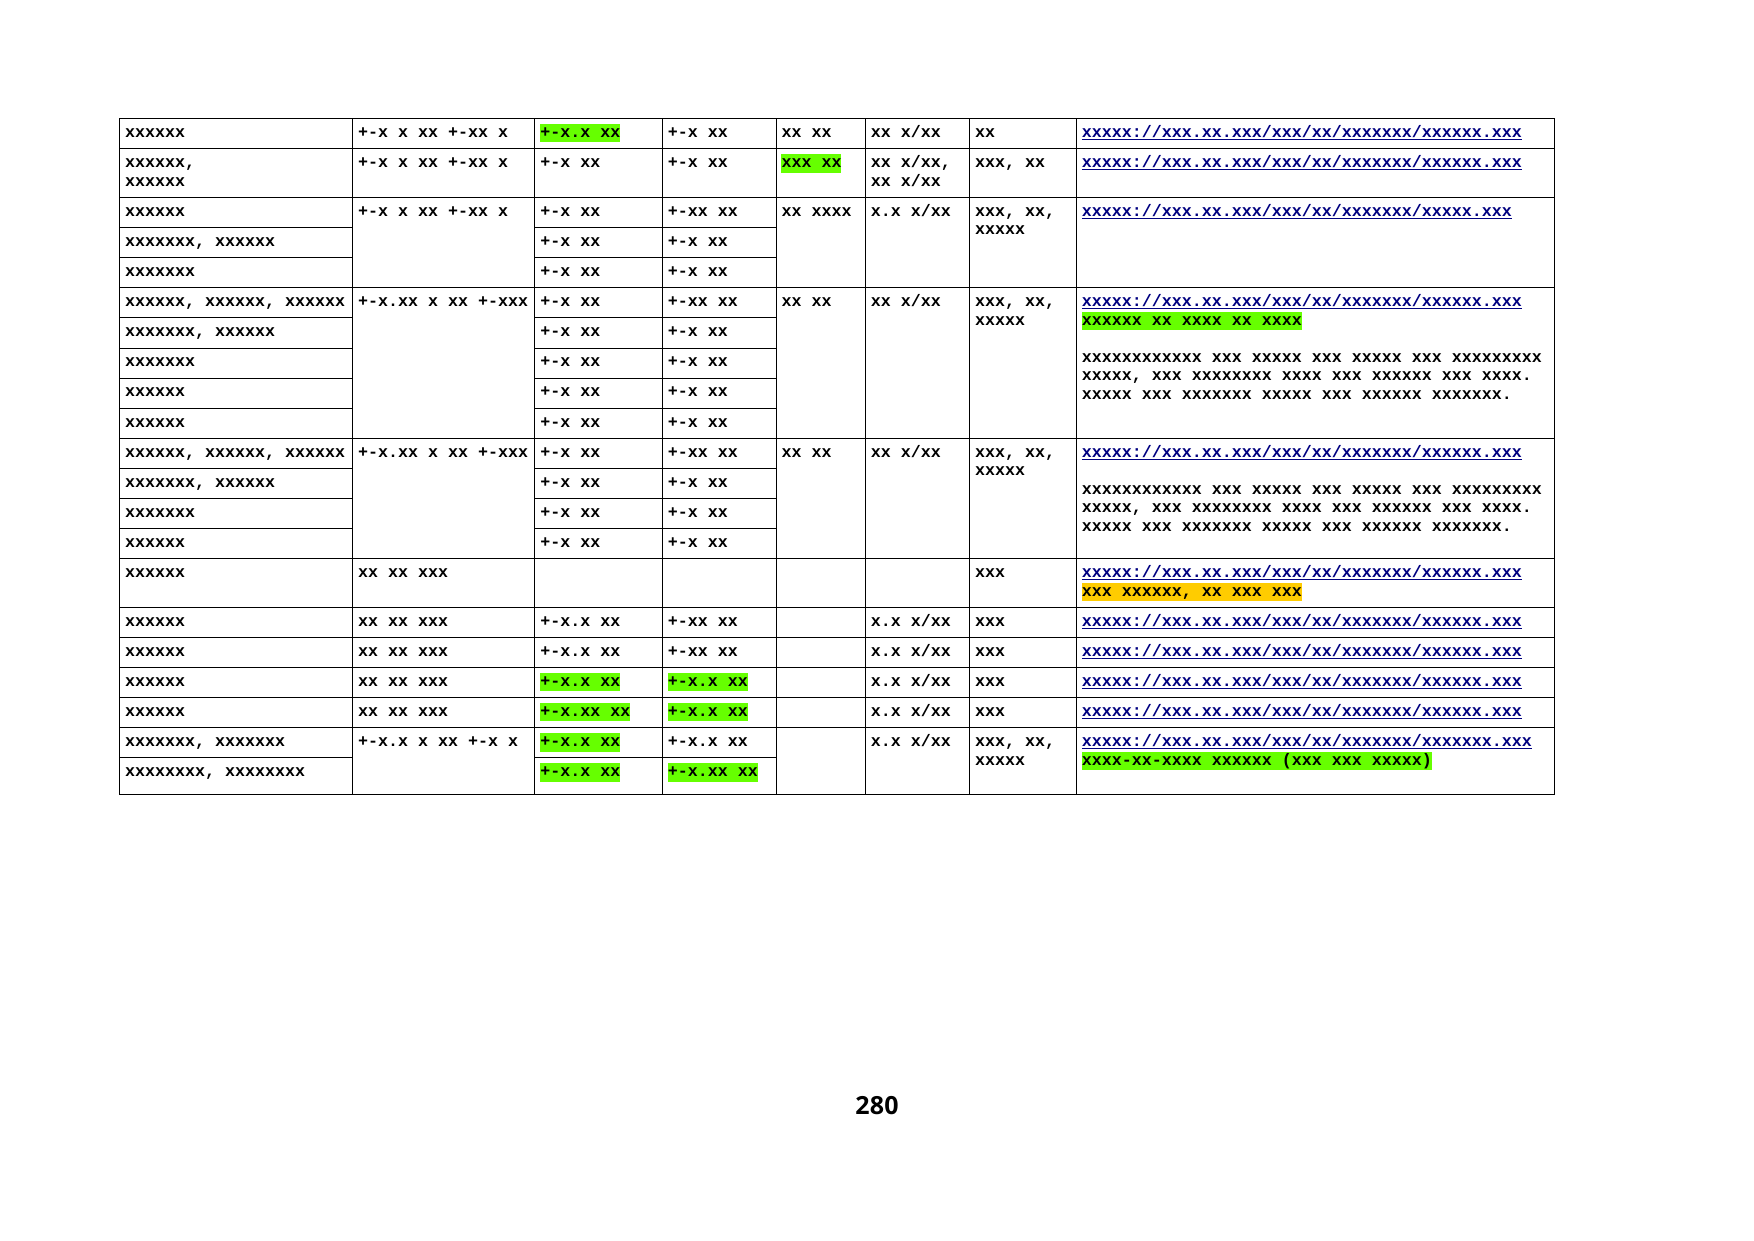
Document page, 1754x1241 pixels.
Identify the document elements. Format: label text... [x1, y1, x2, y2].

table_cell +-x xx [535, 469, 662, 498]
table_cell xx x/xx [866, 119, 969, 148]
table_cell xx x/xx [866, 288, 969, 438]
table_cell +-x xx [663, 318, 776, 347]
table_cell +-x.xx x xx +-xxx [353, 288, 534, 438]
table_cell xxxxx://xxx.xx.xxx/xxx/xx/xxxxxxx/xxxxxxx.xxx xxxx-xx-xxxx xxxxxx (xxx xxx xxxxx) [1077, 728, 1554, 794]
table_cell +-x xx [535, 288, 662, 317]
table_cell xxxxxx, xxxxxx, xxxxxx [120, 288, 352, 317]
table_cell xxxxx://xxx.xx.xxx/xxx/xx/xxxxxxx/xxxxxx.xxx [1077, 608, 1554, 637]
table_cell +-x xx [663, 499, 776, 528]
table_cell x.x x/xx [866, 698, 969, 727]
table_cell xxxxxxx, xxxxxxx [120, 728, 352, 757]
table_cell xxx [970, 698, 1076, 727]
table_cell +-x.x xx [663, 668, 776, 697]
table_cell xxx [970, 668, 1076, 697]
table_cell xxxxxxx [120, 349, 352, 377]
table_cell xx xx xxx [353, 668, 534, 697]
table_cell +-x.x xx [535, 119, 662, 148]
table_cell xxx, xx, xxxxx [970, 439, 1076, 558]
table_cell +-x xx [535, 379, 662, 408]
table_cell xx xx [777, 288, 865, 438]
table_cell xxxxxx [120, 608, 352, 637]
table_cell +-x.xx x xx +-xxx [353, 439, 534, 558]
table_cell [777, 728, 865, 794]
table_cell xxx [970, 559, 1076, 607]
table_cell +-x xx [535, 439, 662, 468]
table_cell +-x.x xx [535, 608, 662, 637]
table_cell xxxxx://xxx.xx.xxx/xxx/xx/xxxxxxx/xxxxxx.xxx [1077, 149, 1554, 197]
table_cell xx xx xxx [353, 559, 534, 607]
table_cell xxx [970, 638, 1076, 667]
table_cell xxx, xx, xxxxx [970, 198, 1076, 287]
table_cell xxx, xx [970, 149, 1076, 197]
table_cell [866, 559, 969, 607]
table_cell xxxxxxx, xxxxxx [120, 318, 352, 347]
table_cell +-x xx [535, 228, 662, 257]
table_cell +-xx xx [663, 288, 776, 317]
table_cell xxxxx://xxx.xx.xxx/xxx/xx/xxxxxxx/xxxxxx.xxx [1077, 698, 1554, 727]
table_cell xx xx [777, 439, 865, 558]
table_cell xxxxxxx [120, 499, 352, 528]
table_cell +-x.x xx [535, 758, 662, 794]
table_cell +-xx xx [663, 638, 776, 667]
table_cell +-x xx [663, 119, 776, 148]
table_cell xx xx xxx [353, 698, 534, 727]
table_cell xx x/xx [866, 439, 969, 558]
table_cell +-x xx [535, 409, 662, 438]
table_cell +-x.x xx [663, 698, 776, 727]
table_cell [535, 559, 662, 607]
table_cell xxxxx://xxx.xx.xxx/xxx/xx/xxxxxxx/xxxxxx.xxx xxxxxx xx xxxx xx xxxx xxxxxxxxxxxx xxx xxxxx xxx xxxxx xxx xxxxxxxxx xxxxx, xxx xxxxxxxx xxxx xxx xxxxxx xxx xxxx. xxxxx xxx xxxxxxx xxxxx xxx xxxxxx xxxxxxx. [1077, 288, 1554, 438]
table_cell [777, 559, 865, 607]
table_cell x.x x/xx [866, 638, 969, 667]
table_cell xxxxxx [120, 668, 352, 697]
table_cell xxxxxx [120, 198, 352, 227]
table_cell +-x xx [535, 318, 662, 347]
table_cell +-x xx [663, 409, 776, 438]
table_cell xxxxxx [120, 409, 352, 438]
table_cell [777, 638, 865, 667]
table_cell +-x x xx +-xx x [353, 198, 534, 287]
table_cell +-x.x xx [535, 638, 662, 667]
table_cell x.x x/xx [866, 608, 969, 637]
table_cell xxxxxx [120, 638, 352, 667]
table_cell [777, 698, 865, 727]
table_cell xxx [970, 608, 1076, 637]
table_cell xxxxxxx [120, 258, 352, 287]
table_cell xxx, xx, xxxxx [970, 728, 1076, 794]
table_cell +-x xx [535, 349, 662, 377]
table_cell +-x xx [535, 529, 662, 558]
table_cell +-x xx [663, 379, 776, 408]
table_cell [777, 608, 865, 637]
table_cell +-x xx [535, 198, 662, 227]
table_cell +-x.x xx [663, 728, 776, 757]
table_cell +-x xx [663, 349, 776, 377]
table_cell xxxxx://xxx.xx.xxx/xxx/xx/xxxxxxx/xxxxxx.xxx [1077, 119, 1554, 148]
table_cell x.x x/xx [866, 728, 969, 794]
table_cell xxxxxx, xxxxxx [120, 149, 352, 197]
table_cell +-x.xx xx [535, 698, 662, 727]
table_cell xxxxxx, xxxxxx, xxxxxx [120, 439, 352, 468]
table_cell xxxxxx [120, 379, 352, 408]
table_cell +-x x xx +-xx x [353, 149, 534, 197]
table_cell +-x xx [663, 258, 776, 287]
table_cell xxxxx://xxx.xx.xxx/xxx/xx/xxxxxxx/xxxxxx.xxx [1077, 638, 1554, 667]
table_cell +-xx xx [663, 608, 776, 637]
table_cell xx xx [777, 119, 865, 148]
table_cell xx [970, 119, 1076, 148]
table_cell x.x x/xx [866, 668, 969, 697]
table_cell xxxxxxxx, xxxxxxxx [120, 758, 352, 794]
table_cell xx xx xxx [353, 608, 534, 637]
table_cell +-x xx [663, 469, 776, 498]
table_cell xxx, xx, xxxxx [970, 288, 1076, 438]
table_cell +-x.xx xx [663, 758, 776, 794]
table_cell [777, 668, 865, 697]
table_cell +-x.x xx [535, 668, 662, 697]
table_cell xxxxxx [120, 529, 352, 558]
table_cell +-x x xx +-xx x [353, 119, 534, 148]
table_cell xxxxx://xxx.xx.xxx/xxx/xx/xxxxxxx/xxxxxx.xxx xxx xxxxxx, xx xxx xxx [1077, 559, 1554, 607]
table_cell xxx xx [777, 149, 865, 197]
table_cell x.x x/xx [866, 198, 969, 287]
table_cell +-x xx [535, 258, 662, 287]
table_cell +-x.x xx [535, 728, 662, 757]
table_cell xxxxx://xxx.xx.xxx/xxx/xx/xxxxxxx/xxxxxx.xxx [1077, 668, 1554, 697]
table_cell +-x.x x xx +-x x [353, 728, 534, 794]
table_cell xxxxxx [120, 698, 352, 727]
table_cell xxxxxx [120, 559, 352, 607]
table_cell xxxxxxx, xxxxxx [120, 469, 352, 498]
table_cell +-xx xx [663, 439, 776, 468]
table_cell xx xx xxx [353, 638, 534, 667]
table_cell xx x/xx, xx x/xx [866, 149, 969, 197]
table_cell +-x xx [535, 499, 662, 528]
table_cell xx xxxx [777, 198, 865, 287]
table_cell +-x xx [663, 149, 776, 197]
table_cell [663, 559, 776, 607]
table_cell +-x xx [663, 228, 776, 257]
table_cell xxxxx://xxx.xx.xxx/xxx/xx/xxxxxxx/xxxxxx.xxx xxxxxxxxxxxx xxx xxxxx xxx xxxxx xxx xxxxxxxxx xxxxx, xxx xxxxxxxx xxxx xxx xxxxxx xxx xxxx. xxxxx xxx xxxxxxx xxxxx xxx xxxxxx xxxxxxx. [1077, 439, 1554, 558]
table_cell +-x xx [663, 529, 776, 558]
table_cell xxxxx://xxx.xx.xxx/xxx/xx/xxxxxxx/xxxxx.xxx [1077, 198, 1554, 287]
table_cell +-x xx [535, 149, 662, 197]
table_cell xxxxxx [120, 119, 352, 148]
table_cell xxxxxxx, xxxxxx [120, 228, 352, 257]
table_cell +-xx xx [663, 198, 776, 227]
